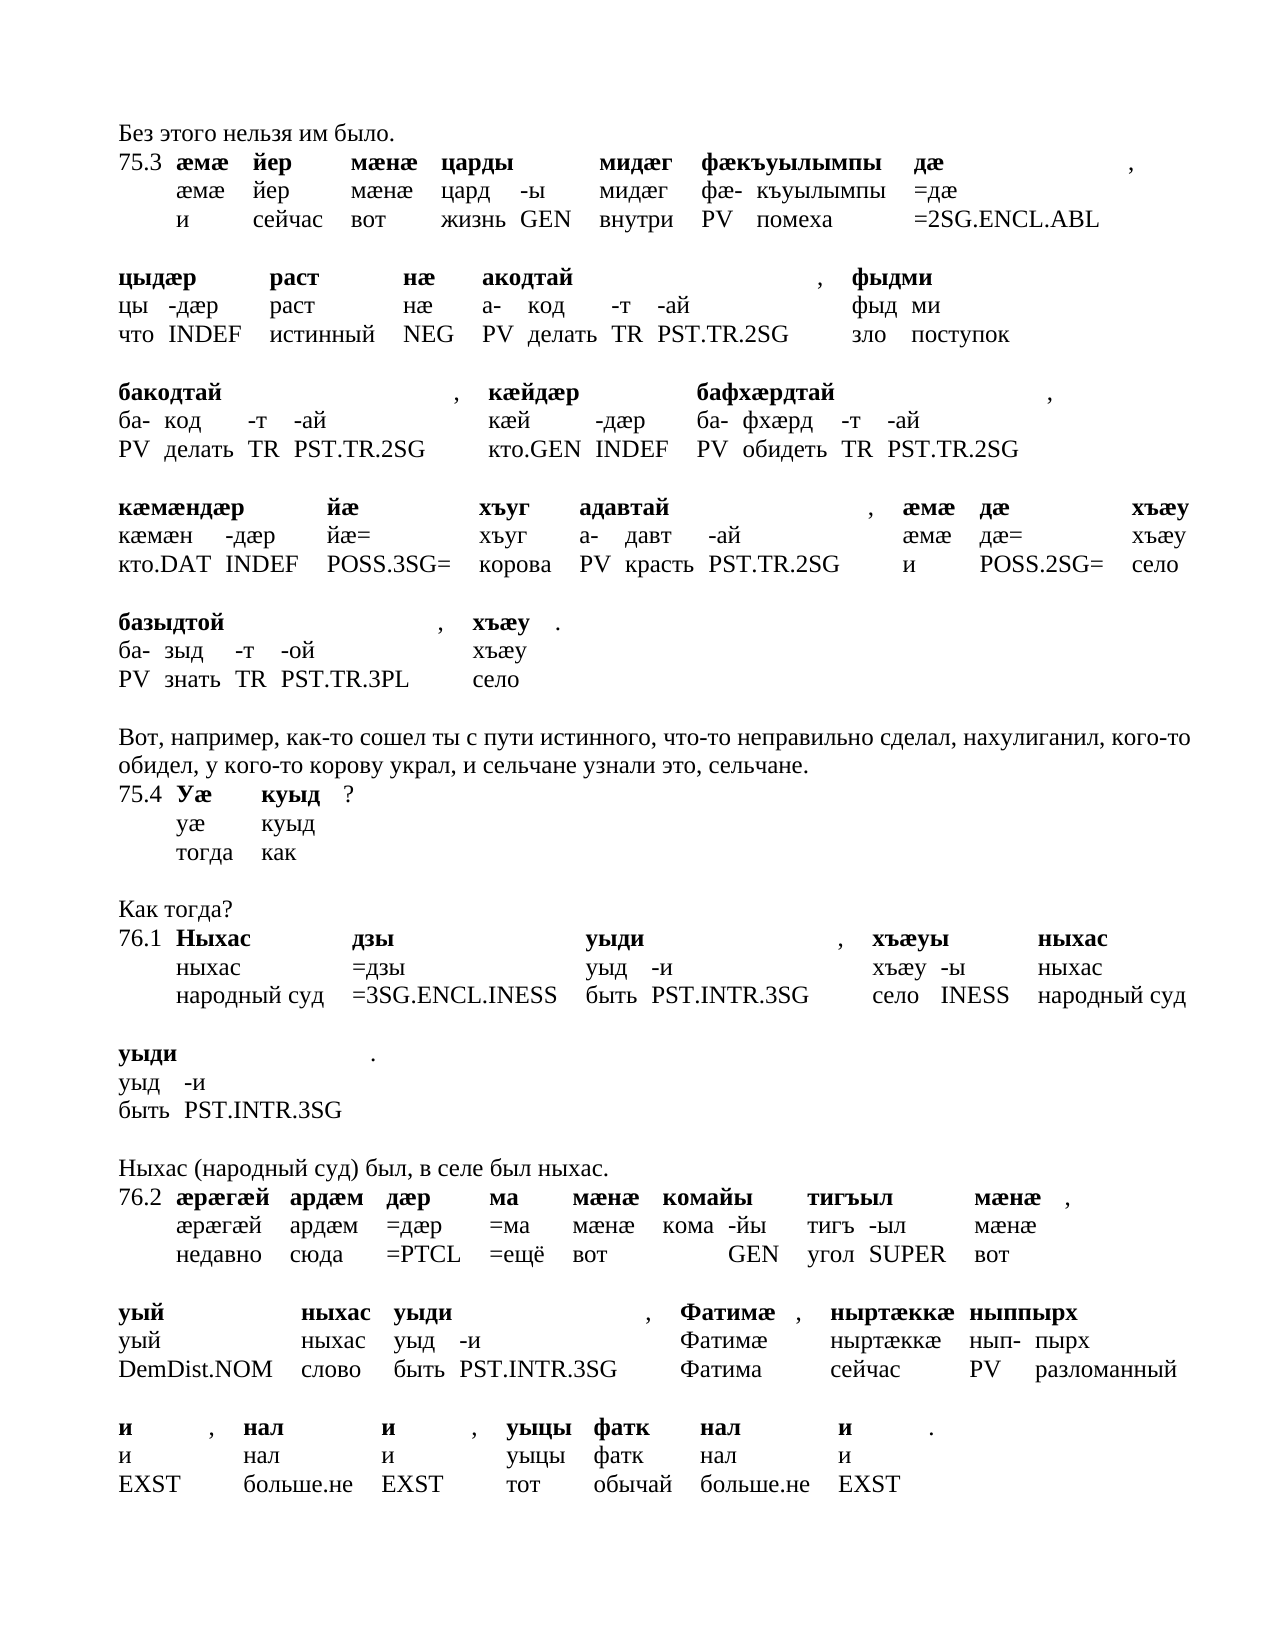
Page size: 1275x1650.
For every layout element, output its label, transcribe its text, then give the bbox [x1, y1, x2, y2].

text хъуг [479, 492, 565, 521]
text куыд [261, 808, 315, 837]
text =3SG.ENCL.INESS [352, 981, 558, 1009]
text фхæрд [742, 406, 827, 434]
text =2SG.ENCL.ABL [914, 204, 1100, 233]
text GEN [520, 204, 571, 233]
text =дæр [386, 1211, 461, 1239]
text уыди [393, 1297, 631, 1326]
text -йы [728, 1211, 779, 1239]
text уыцы [506, 1441, 566, 1469]
text 75.4 [118, 779, 162, 808]
text -дæр [225, 521, 299, 549]
text =дзы [352, 952, 558, 981]
text хъæу [472, 607, 541, 636]
text хъæу [872, 952, 927, 981]
text ныртæккæ [830, 1326, 941, 1354]
text ныхас [301, 1297, 379, 1326]
text æмæ [176, 176, 225, 204]
text вот [572, 1239, 635, 1268]
text уыцы [506, 1412, 579, 1441]
text PST.INTR.3SG [184, 1096, 342, 1124]
text NEG [403, 319, 454, 348]
text æрæгæй [176, 1182, 276, 1211]
text -ы [940, 952, 1010, 981]
text нал [243, 1412, 367, 1441]
text -дæр [595, 406, 669, 434]
text йæ= [327, 521, 451, 549]
text дæ= [979, 521, 1104, 549]
text SUPER [868, 1239, 946, 1268]
text уыд [118, 1067, 170, 1096]
text село [472, 664, 527, 693]
text ныхас [1038, 923, 1200, 952]
text царды [441, 147, 585, 176]
text , [837, 923, 858, 952]
text пырх [1035, 1326, 1177, 1354]
text ныхас [176, 952, 324, 981]
text TR [611, 319, 643, 348]
text ба- [118, 406, 150, 434]
text ардæм [289, 1182, 372, 1211]
text POSS.2SG= [979, 549, 1104, 578]
text PV [969, 1354, 1021, 1383]
text уыд [393, 1326, 445, 1354]
text жизнь [441, 204, 506, 233]
text и [381, 1441, 444, 1469]
text делать [164, 434, 234, 463]
text вот [351, 204, 413, 233]
text фыдми [852, 262, 1023, 291]
text бакодтай [118, 377, 439, 406]
text базыдтой [118, 607, 424, 636]
text , [471, 1412, 492, 1441]
text быть [585, 981, 637, 1009]
text красть [625, 549, 694, 578]
text хъæу [1132, 521, 1186, 549]
text цард [441, 176, 506, 204]
text ба- [696, 406, 729, 434]
text мæнæ [974, 1182, 1051, 1211]
text =дæ [914, 176, 1100, 204]
text нал [243, 1441, 353, 1469]
text Фатимæ [680, 1297, 782, 1326]
text дзы [352, 923, 572, 952]
text код [528, 291, 597, 319]
text цы [118, 291, 154, 319]
text нал [700, 1441, 810, 1469]
text тот [506, 1469, 566, 1498]
text делать [528, 319, 597, 348]
text кæй [488, 406, 581, 434]
text и [902, 549, 952, 578]
text мидæг [599, 147, 687, 176]
text EXST [118, 1469, 181, 1498]
text сейчас [253, 204, 323, 233]
text зыд [164, 636, 221, 664]
text обидеть [742, 434, 827, 463]
text PV [118, 434, 150, 463]
text и [118, 1441, 181, 1469]
text PV [118, 664, 150, 693]
text как [261, 837, 315, 866]
text . [370, 1038, 391, 1067]
text , [1128, 147, 1149, 176]
text раст [269, 291, 375, 319]
text -т [841, 406, 873, 434]
text нып- [969, 1326, 1021, 1354]
text PST.TR.2SG [887, 434, 1019, 463]
text мидæг [599, 176, 674, 204]
text йер [253, 176, 323, 204]
text æмæ [176, 147, 239, 176]
text PST.INTR.3SG [651, 981, 809, 1009]
text -ай [887, 406, 1019, 434]
text уый [118, 1297, 287, 1326]
text -ы [520, 176, 571, 204]
text -и [459, 1326, 618, 1354]
text и [381, 1412, 457, 1441]
text PST.TR.2SG [657, 319, 789, 348]
text , [817, 262, 838, 291]
text фатк [593, 1441, 672, 1469]
text DemDist.NOM [118, 1354, 273, 1383]
text -т [248, 406, 280, 434]
text мæнæ [351, 176, 413, 204]
text -и [651, 952, 809, 981]
text мæнæ [572, 1182, 649, 1211]
text быть [118, 1096, 170, 1124]
text уыд [585, 952, 637, 981]
text акодтай [482, 262, 803, 291]
text сейчас [830, 1354, 941, 1383]
text нæ [403, 291, 454, 319]
text хъæуы [872, 923, 1024, 952]
text æмæ [902, 521, 952, 549]
text -дæр [168, 291, 242, 319]
text PV [482, 319, 514, 348]
text дæ [914, 147, 1114, 176]
text 76.2 [118, 1182, 162, 1211]
text уый [118, 1326, 273, 1354]
text къуылымпы [756, 176, 886, 204]
text Фатима [680, 1354, 768, 1383]
text PST.TR.3PL [281, 664, 410, 693]
text мæнæ [974, 1211, 1037, 1239]
text дæр [386, 1182, 475, 1211]
text больше.не [700, 1469, 810, 1498]
text уыди [585, 923, 823, 952]
text кома [662, 1211, 714, 1239]
text хъуг [479, 521, 552, 549]
text INESS [940, 981, 1010, 1009]
text INDEF [168, 319, 242, 348]
text -ыл [868, 1211, 946, 1239]
text PV [701, 204, 743, 233]
text Как тогда? [118, 894, 1249, 923]
text кто.GEN [488, 434, 581, 463]
text тогда [176, 837, 233, 866]
text а- [482, 291, 514, 319]
text , [453, 377, 474, 406]
text кæмæн [118, 521, 211, 549]
text корова [479, 549, 552, 578]
text йæ [327, 492, 465, 521]
text и [838, 1441, 901, 1469]
text уыди [118, 1038, 356, 1067]
text фыд [852, 291, 897, 319]
text Вот, например, как-то сошел ты с пути истинного, что-то неправильно сделал, нахулиганил, кого-то обидел, у кого-то корову украл, и сельчане узнали это, сельчане. [118, 722, 1249, 779]
text . [554, 607, 576, 636]
text , [1064, 1182, 1085, 1211]
text ныхас [301, 1326, 366, 1354]
text фæкъуылымпы [701, 147, 900, 176]
text поступок [911, 319, 1010, 348]
text быть [393, 1354, 445, 1383]
text POSS.3SG= [327, 549, 451, 578]
text бафхæрдтай [696, 377, 1033, 406]
text мæнæ [572, 1211, 635, 1239]
text ? [343, 779, 364, 808]
text угол [807, 1239, 855, 1268]
text PV [696, 434, 729, 463]
text раст [269, 262, 389, 291]
text сюда [289, 1239, 358, 1268]
text -ай [293, 406, 426, 434]
text село [1132, 549, 1186, 578]
text ныртæккæ [830, 1297, 955, 1326]
text EXST [381, 1469, 444, 1498]
text æрæгæй [176, 1211, 262, 1239]
text INDEF [225, 549, 299, 578]
text æмæ [902, 492, 966, 521]
text , [208, 1412, 229, 1441]
text адавтай [579, 492, 854, 521]
text Ныхас (народный суд) был, в селе был ныхас. [118, 1153, 1249, 1182]
text TR [841, 434, 873, 463]
text слово [301, 1354, 366, 1383]
text комайы [662, 1182, 793, 1211]
text зло [852, 319, 897, 348]
text -ай [708, 521, 840, 549]
text =ма [489, 1211, 545, 1239]
text народный суд [176, 981, 324, 1009]
text PST.INTR.3SG [459, 1354, 618, 1383]
text и [118, 1412, 194, 1441]
text хъæу [1132, 492, 1200, 521]
text Ныхас [176, 923, 338, 952]
text помеха [756, 204, 886, 233]
text INDEF [595, 434, 669, 463]
text , [868, 492, 889, 521]
text тигъ [807, 1211, 855, 1239]
text Фатимæ [680, 1326, 768, 1354]
text и [176, 204, 225, 233]
text GEN [728, 1239, 779, 1268]
text и [838, 1412, 914, 1441]
text 76.1 [118, 923, 162, 952]
text Уæ [176, 779, 247, 808]
text -ой [281, 636, 410, 664]
text обычай [593, 1469, 672, 1498]
text TR [235, 664, 267, 693]
text -и [184, 1067, 342, 1096]
text 75.3 [118, 147, 162, 176]
text =ещё [489, 1239, 545, 1268]
text EXST [838, 1469, 901, 1498]
text село [872, 981, 927, 1009]
text фæ- [701, 176, 743, 204]
text -ай [657, 291, 789, 319]
text мæнæ [351, 147, 427, 176]
text цыдæр [118, 262, 256, 291]
text йер [253, 147, 337, 176]
text ба- [118, 636, 150, 664]
text вот [974, 1239, 1037, 1268]
text , [437, 607, 458, 636]
text недавно [176, 1239, 262, 1268]
text , [795, 1297, 816, 1326]
text хъæу [472, 636, 527, 664]
text Без этого нельзя им было. [118, 118, 1249, 147]
text народный суд [1038, 981, 1186, 1009]
text PST.TR.2SG [708, 549, 840, 578]
text больше.не [243, 1469, 353, 1498]
text давт [625, 521, 694, 549]
text кæйдæр [488, 377, 683, 406]
text внутри [599, 204, 674, 233]
text , [645, 1297, 666, 1326]
text -т [235, 636, 267, 664]
text TR [248, 434, 280, 463]
text нæ [403, 262, 468, 291]
text =PTCL [386, 1239, 461, 1268]
text PST.TR.2SG [293, 434, 426, 463]
text знать [164, 664, 221, 693]
text кæмæндæр [118, 492, 313, 521]
text фатк [593, 1412, 686, 1441]
text -т [611, 291, 643, 319]
text дæ [979, 492, 1118, 521]
text код [164, 406, 234, 434]
text ма [489, 1182, 558, 1211]
text PV [579, 549, 611, 578]
text ныппырх [969, 1297, 1191, 1326]
text ми [911, 291, 1010, 319]
text . [928, 1412, 949, 1441]
text ныхас [1038, 952, 1186, 981]
text а- [579, 521, 611, 549]
text уæ [176, 808, 233, 837]
text куыд [261, 779, 329, 808]
text что [118, 319, 154, 348]
text кто.DAT [118, 549, 211, 578]
text ардæм [289, 1211, 358, 1239]
text истинный [269, 319, 375, 348]
text нал [700, 1412, 824, 1441]
text тигъыл [807, 1182, 960, 1211]
text разломанный [1035, 1354, 1177, 1383]
text , [1047, 377, 1068, 406]
